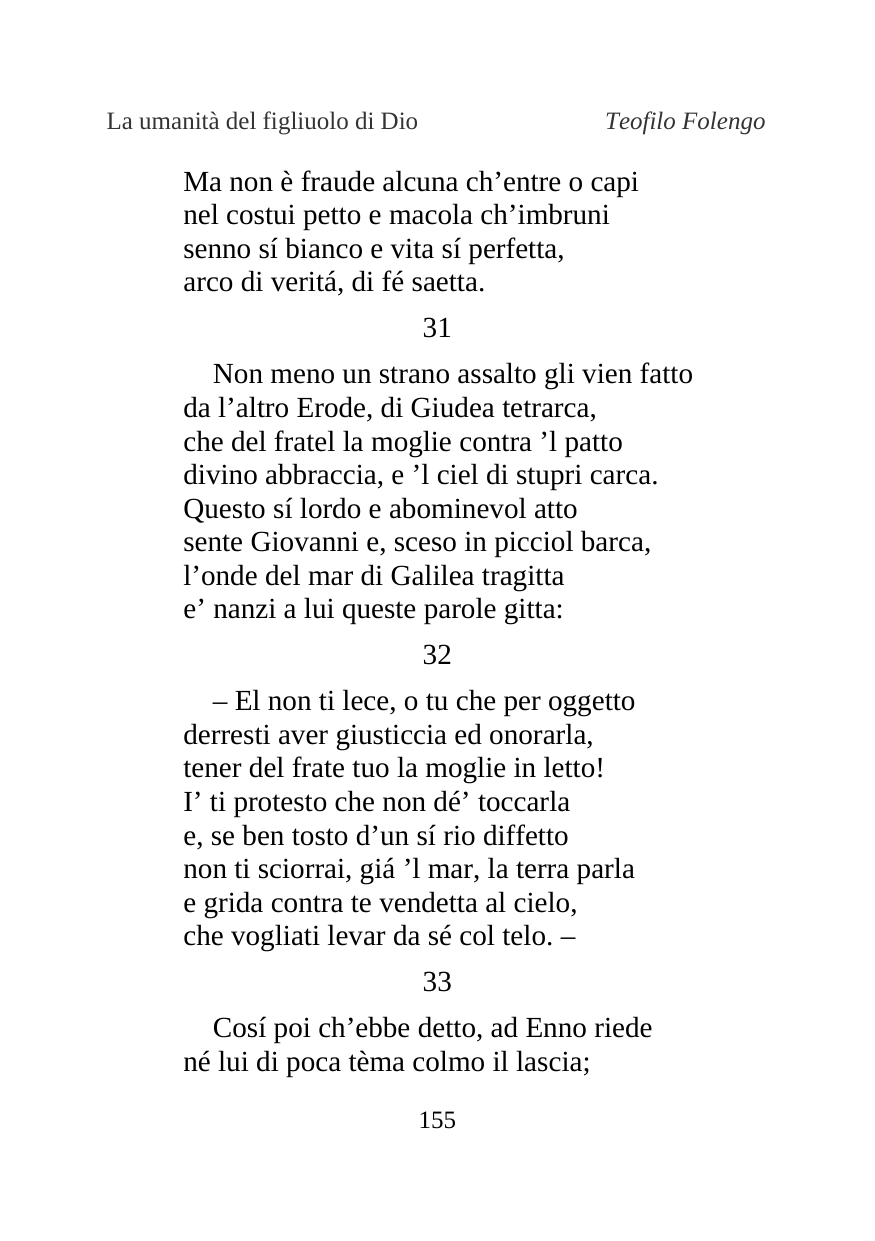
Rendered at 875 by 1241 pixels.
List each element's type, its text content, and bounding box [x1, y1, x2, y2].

text 32 [106, 637, 768, 671]
text 33 [106, 964, 768, 998]
text Cosí poi ch’ebbe detto, ad Enno riede né lui di poca tèma colmo il lascia; [183, 1010, 768, 1077]
text – El non ti lece, o tu che per oggetto derresti aver giusticcia ed onorarla, tener del frate tuo la moglie in letto! I’ ti protesto che non dé’ toccarla e, se ben tosto d’un sí rio diffetto non ti sciorrai, giá ’l mar, la terra parla e grida contra te vendetta al cielo, che vogliati levar da sé col telo. – [183, 683, 768, 952]
text Non meno un strano assalto gli vien fatto da l’altro Erode, di Giudea tetrarca, che del fratel la moglie contra ’l patto divino abbraccia, e ’l ciel di stupri carca. Questo sí lordo e abominevol atto sente Giovanni e, sceso in picciol barca, l’onde del mar di Galilea tragitta e’ nanzi a lui queste parole gitta: [183, 357, 768, 625]
text Ma non è fraude alcuna ch’entre o capi nel costui petto e macola ch’imbruni senno sí bianco e vita sí perfetta, arco di veritá, di fé saetta. [183, 164, 768, 298]
text 31 [106, 311, 768, 344]
